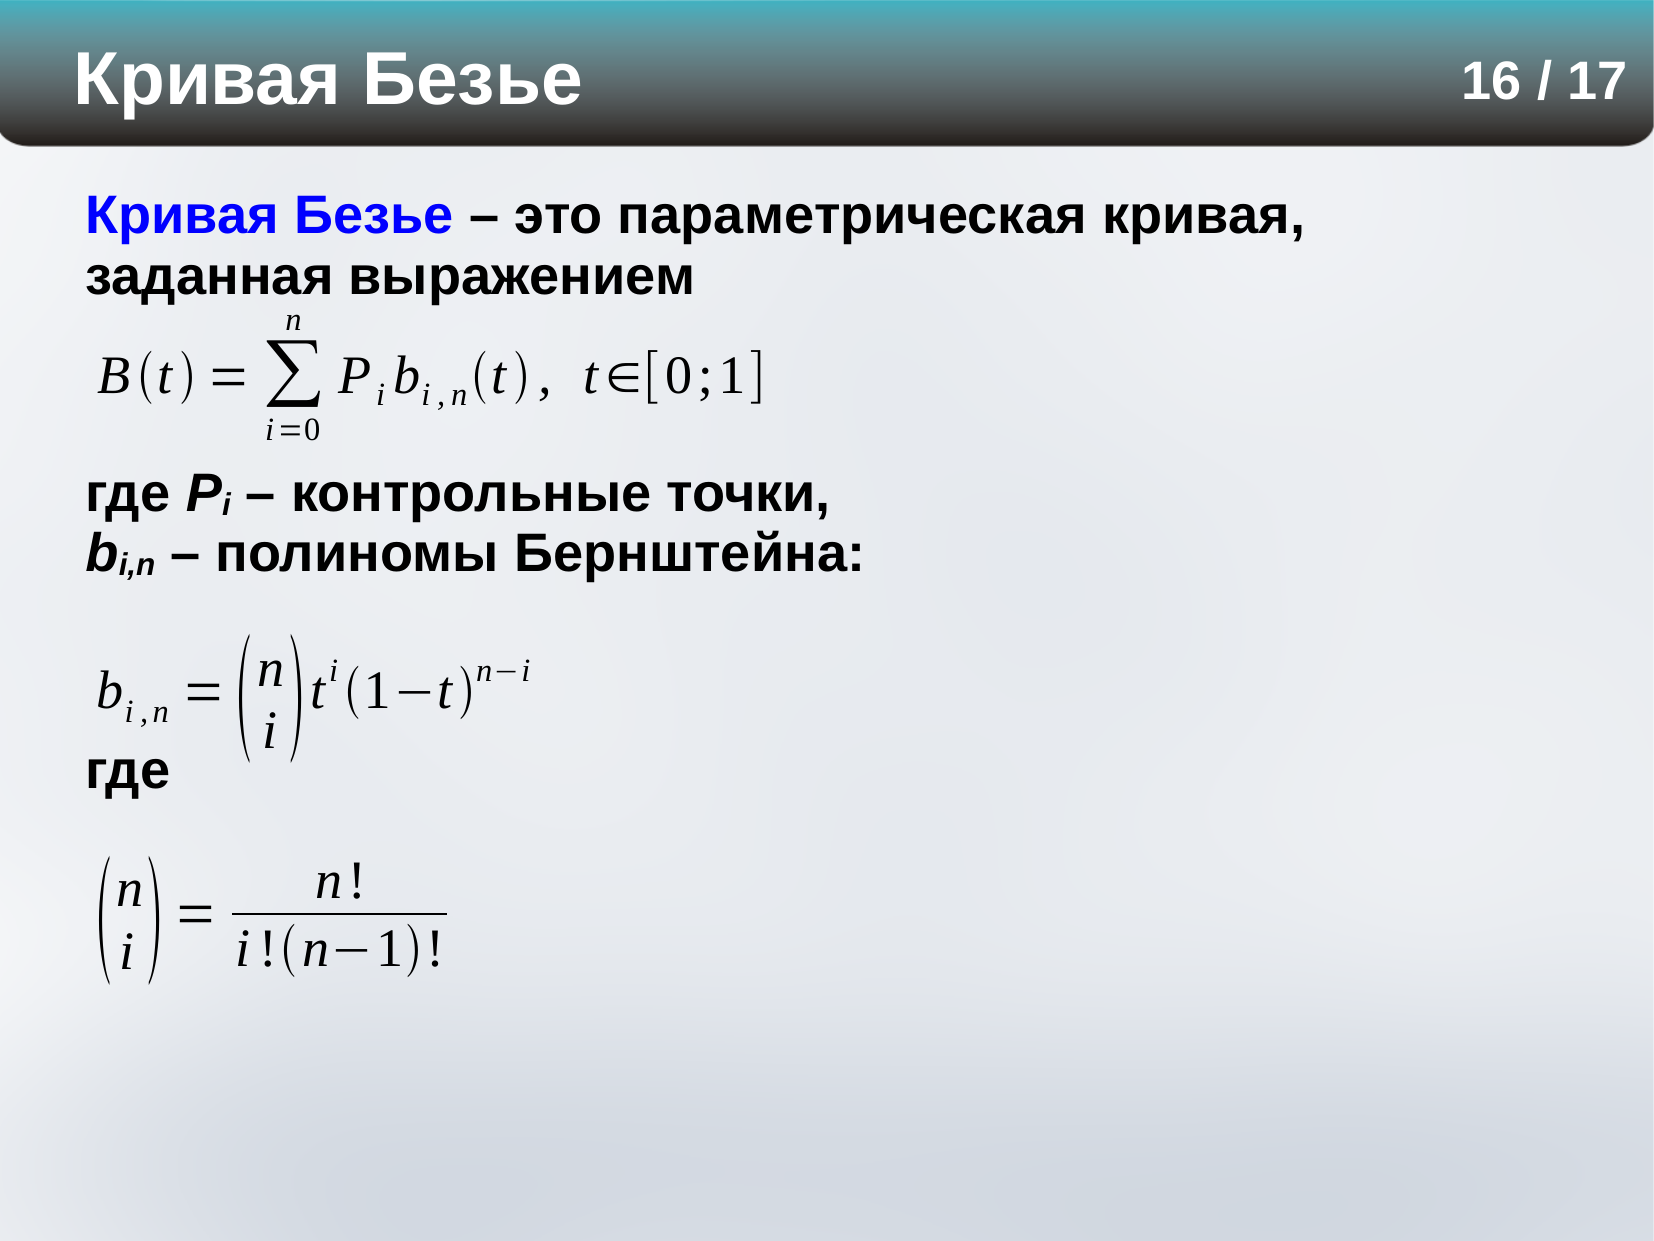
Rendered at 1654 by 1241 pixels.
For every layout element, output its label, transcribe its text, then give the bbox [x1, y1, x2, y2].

picture [0, 0, 1654, 1241]
chart [88, 631, 536, 767]
text_box <номер> / 17 [1446, 42, 1654, 240]
text_box Кривая Безье [59, 29, 1359, 129]
chart [88, 850, 457, 988]
chart [88, 301, 771, 448]
text_box Кривая Безье – это параметрическая кривая, заданная выражением где Pi – контрольные точки, bi,n – полиномы Бернштейна: где [70, 177, 1565, 998]
